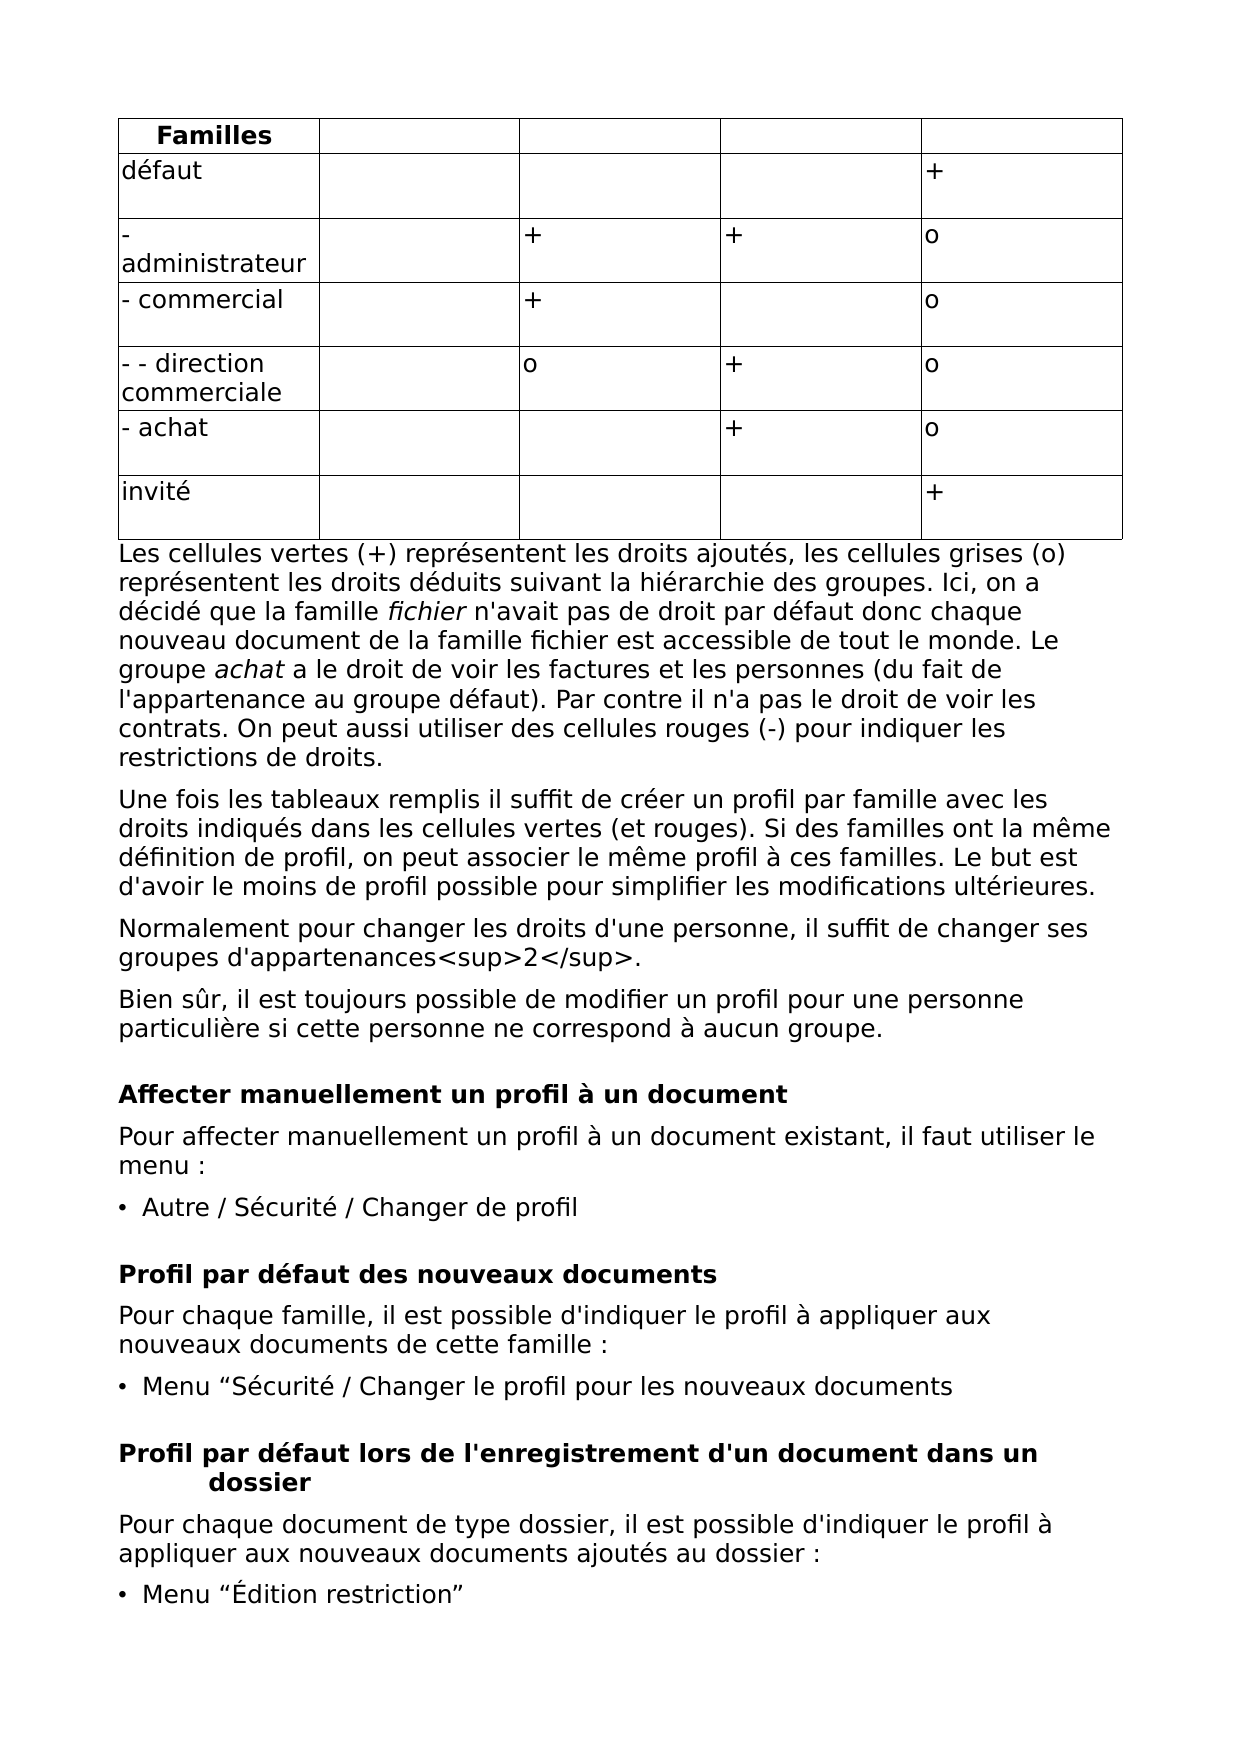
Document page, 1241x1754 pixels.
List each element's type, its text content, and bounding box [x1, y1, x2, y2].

table_cell [520, 154, 720, 217]
text Une fois les tableaux remplis il suffit de créer un profil par famille avec les droits indiqués dans les cellules vertes (et rouges). Si des familles ont la même définition de profil, on peut associer le même profil à ces familles. Le but est d'avoir le moins de profil possible pour simplifier les modifications ultérieures. [118, 785, 1122, 901]
table_cell [520, 119, 720, 153]
table_cell [320, 119, 519, 153]
table_cell - administrateur [119, 219, 319, 282]
table_cell + [922, 154, 1122, 217]
subtitle Profil par défaut des nouveaux documents [118, 1260, 1122, 1289]
table_cell [520, 411, 720, 474]
table_cell [922, 119, 1122, 153]
table_cell [320, 283, 519, 346]
table_cell [721, 154, 921, 217]
table_cell + [922, 476, 1122, 539]
table_cell défaut [119, 154, 319, 217]
table_cell Familles [119, 119, 319, 153]
table_cell + [721, 347, 921, 410]
table_cell - achat [119, 411, 319, 474]
table_cell [721, 283, 921, 346]
text Normalement pour changer les droits d'une personne, il suffit de changer ses groupes d'appartenances<sup>2</sup>. [118, 914, 1122, 972]
table_cell + [520, 219, 720, 282]
table_cell [320, 219, 519, 282]
list Menu “Édition restriction” [118, 1581, 1122, 1610]
list Menu “Sécurité / Changer le profil pour les nouveaux documents [118, 1372, 1122, 1401]
table_cell o [922, 219, 1122, 282]
text Pour chaque famille, il est possible d'indiquer le profil à appliquer aux nouveaux documents de cette famille : [118, 1301, 1122, 1360]
subtitle Profil par défaut lors de l'enregistrement d'un document dans un dossier [118, 1439, 1122, 1497]
table_cell o [520, 347, 720, 410]
table_cell [721, 476, 921, 539]
table_cell + [721, 219, 921, 282]
table_cell [320, 411, 519, 474]
table_cell invité [119, 476, 319, 539]
table_cell o [922, 411, 1122, 474]
table_cell o [922, 283, 1122, 346]
table_cell [320, 154, 519, 217]
subtitle Affecter manuellement un profil à un document [118, 1081, 1122, 1110]
table_cell + [721, 411, 921, 474]
text Bien sûr, il est toujours possible de modifier un profil pour une personne particulière si cette personne ne correspond à aucun groupe. [118, 985, 1122, 1043]
text Pour chaque document de type dossier, il est possible d'indiquer le profil à appliquer aux nouveaux documents ajoutés au dossier : [118, 1510, 1122, 1568]
table_cell [320, 476, 519, 539]
text Les cellules vertes (+) représentent les droits ajoutés, les cellules grises (o) représentent les droits déduits suivant la hiérarchie des groupes. Ici, on a décidé que la famille fichier n'avait pas de droit par défaut donc chaque nouveau document de la famille fichier est accessible de tout le monde. Le groupe achat a le droit de voir les factures et les personnes (du fait de l'appartenance au groupe défaut). Par contre il n'a pas le droit de voir les contrats. On peut aussi utiliser des cellules rouges (-) pour indiquer les restrictions de droits. [118, 540, 1122, 772]
table_cell + [520, 283, 720, 346]
list Autre / Sécurité / Changer de profil [118, 1193, 1122, 1222]
text Pour affecter manuellement un profil à un document existant, il faut utiliser le menu : [118, 1122, 1122, 1181]
table_cell [520, 476, 720, 539]
table_cell - commercial [119, 283, 319, 346]
table_cell [320, 347, 519, 410]
table_cell [721, 119, 921, 153]
table_cell o [922, 347, 1122, 410]
table_cell - - direction commerciale [119, 347, 319, 410]
